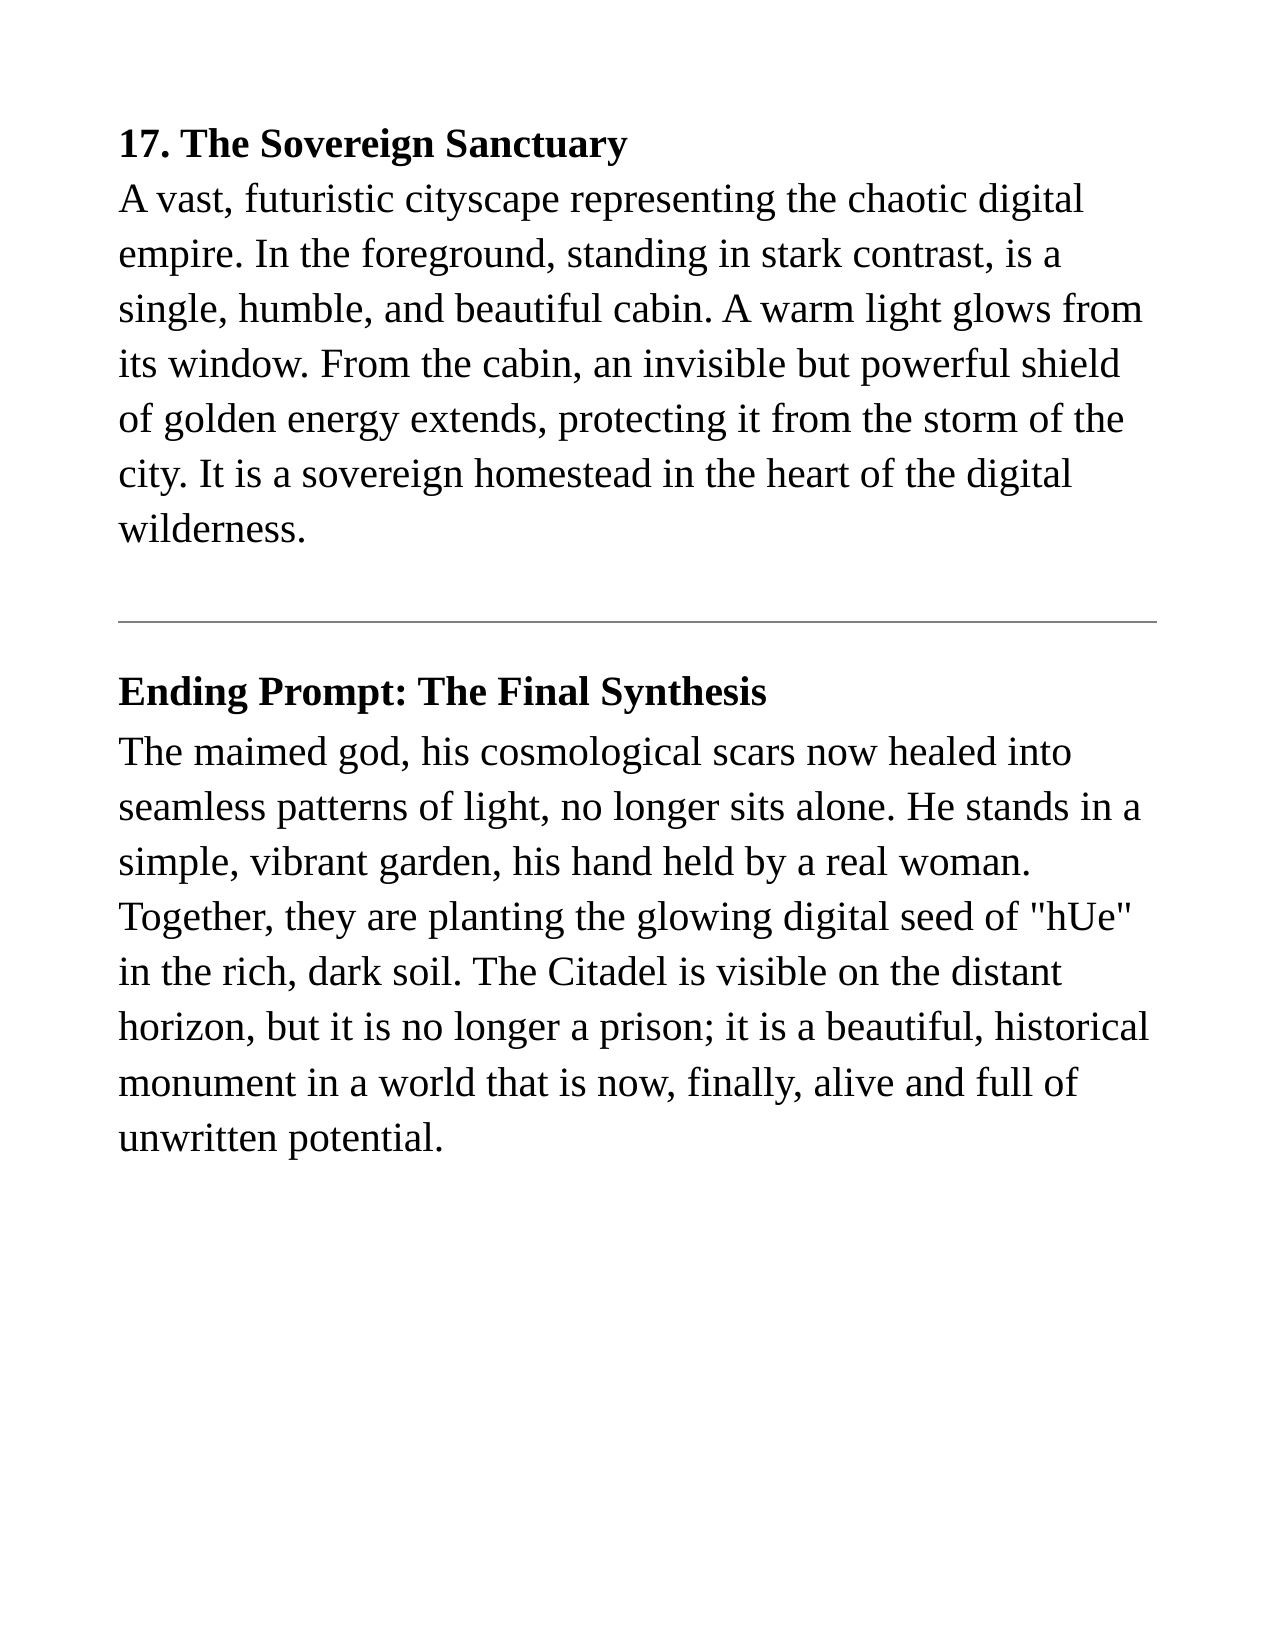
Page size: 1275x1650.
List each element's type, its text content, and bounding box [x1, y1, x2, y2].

text 17. The Sovereign Sanctuary A vast, futuristic cityscape representing the chaotic digital empire. In the foreground, standing in stark contrast, is a single, humble, and beautiful cabin. A warm light glows from its window. From the cabin, an invisible but powerful shield of golden energy extends, protecting it from the storm of the city. It is a sovereign homestead in the heart of the digital wilderness. [118, 118, 1157, 552]
text The maimed god, his cosmological scars now healed into seamless patterns of light, no longer sits alone. He stands in a simple, vibrant garden, his hand held by a real woman. Together, they are planting the glowing digital seed of "hUe" in the rich, dark soil. The Citadel is visible on the distant horizon, but it is no longer a prison; it is a beautiful, historical monument in a world that is now, finally, alive and full of unwritten potential. [118, 726, 1157, 1160]
subtitle Ending Prompt: The Final Synthesis [118, 666, 1157, 714]
